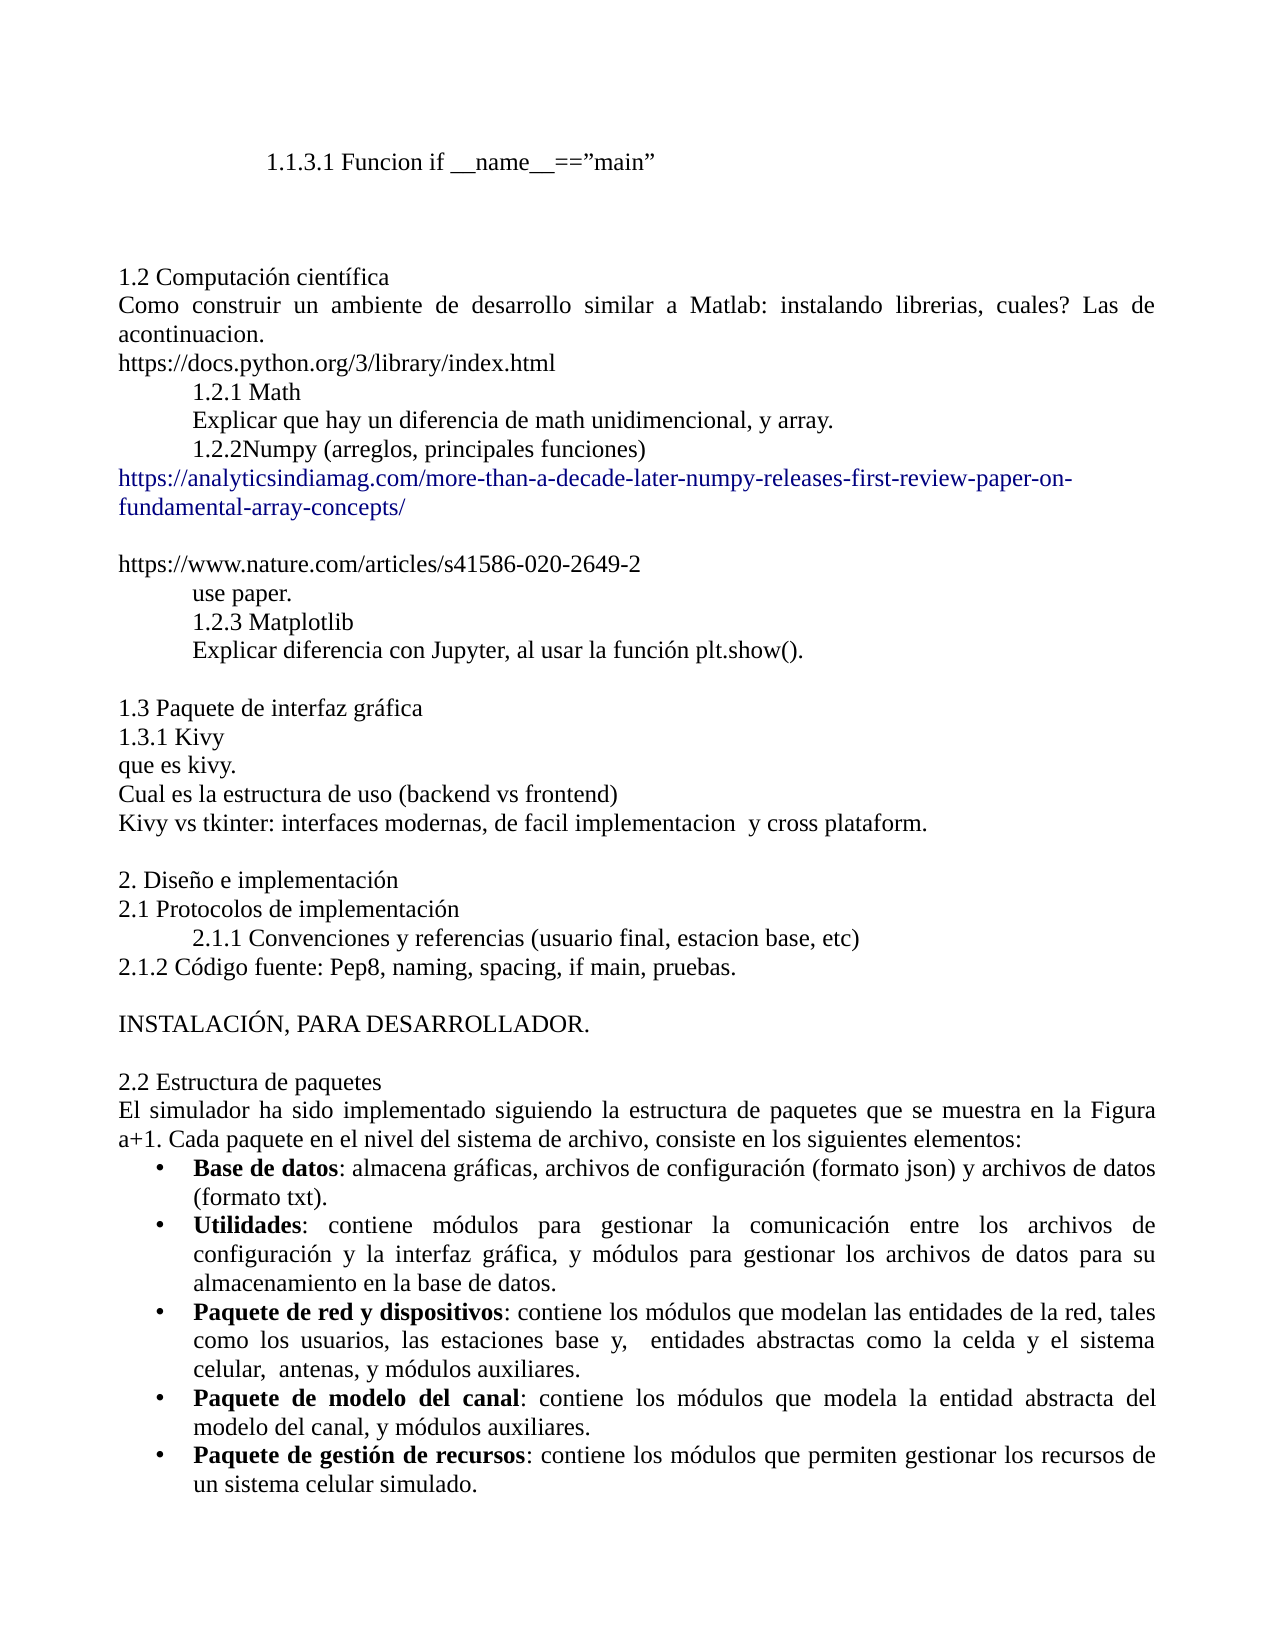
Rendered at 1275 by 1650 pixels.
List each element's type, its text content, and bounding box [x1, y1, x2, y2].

text 1.2 Computación científica [118, 262, 1157, 291]
text https://analyticsindiamag.com/more-than-a-decade-later-numpy-releases-first-review-paper-on-fundamental-array-concepts/ [118, 463, 1157, 521]
text 2.1.1 Convenciones y referencias (usuario final, estacion base, etc) [118, 923, 1157, 952]
list Utilidades: contiene módulos para gestionar la comunicación entre los archivos de configuración y la interfaz gráfica, y módulos para gestionar los archivos de datos para su almacenamiento en la base de datos. [156, 1211, 1157, 1297]
list Base de datos: almacena gráficas, archivos de configuración (formato json) y archivos de datos (formato txt). [156, 1153, 1157, 1211]
list Paquete de modelo del canal: contiene los módulos que modela la entidad abstracta del modelo del canal, y módulos auxiliares. [156, 1383, 1157, 1441]
text El simulador ha sido implementado siguiendo la estructura de paquetes que se muestra en la Figura a+1. Cada paquete en el nivel del sistema de archivo, consiste en los siguientes elementos: [118, 1096, 1157, 1153]
list Paquete de red y dispositivos: contiene los módulos que modelan las entidades de la red, tales como los usuarios, las estaciones base y, entidades abstractas como la celda y el sistema celular, antenas, y módulos auxiliares. [156, 1297, 1157, 1383]
text 2.2 Estructura de paquetes [118, 1067, 1157, 1096]
text Explicar que hay un diferencia de math unidimencional, y array. [118, 406, 1157, 434]
text Cual es la estructura de uso (backend vs frontend) [118, 779, 1157, 808]
text 1.3.1 Kivy [118, 722, 1157, 751]
text 2.1 Protocolos de implementación [118, 894, 1157, 923]
text 1.2.2Numpy (arreglos, principales funciones) [118, 434, 1157, 463]
text 1.2.3 Matplotlib [118, 607, 1157, 636]
text INSTALACIÓN, PARA DESARROLLADOR. [118, 1009, 1157, 1038]
text que es kivy. [118, 751, 1157, 779]
text 1.1.3.1 Funcion if __name__==”main” [118, 147, 1157, 176]
list Paquete de gestión de recursos: contiene los módulos que permiten gestionar los recursos de un sistema celular simulado. [156, 1441, 1157, 1498]
text Kivy vs tkinter: interfaces modernas, de facil implementacion y cross plataform. [118, 808, 1157, 837]
text Como construir un ambiente de desarrollo similar a Matlab: instalando librerias, cuales? Las de acontinuacion. [118, 291, 1157, 348]
text use paper. [118, 578, 1157, 607]
text 2.1.2 Código fuente: Pep8, naming, spacing, if main, pruebas. [118, 952, 1157, 981]
text https://docs.python.org/3/library/index.html [118, 348, 1157, 377]
text Explicar diferencia con Jupyter, al usar la función plt.show(). [118, 636, 1157, 664]
text 2. Diseño e implementación [118, 866, 1157, 894]
text https://www.nature.com/articles/s41586-020-2649-2 [118, 549, 1157, 578]
text 1.2.1 Math [118, 377, 1157, 406]
text 1.3 Paquete de interfaz gráfica [118, 693, 1157, 722]
